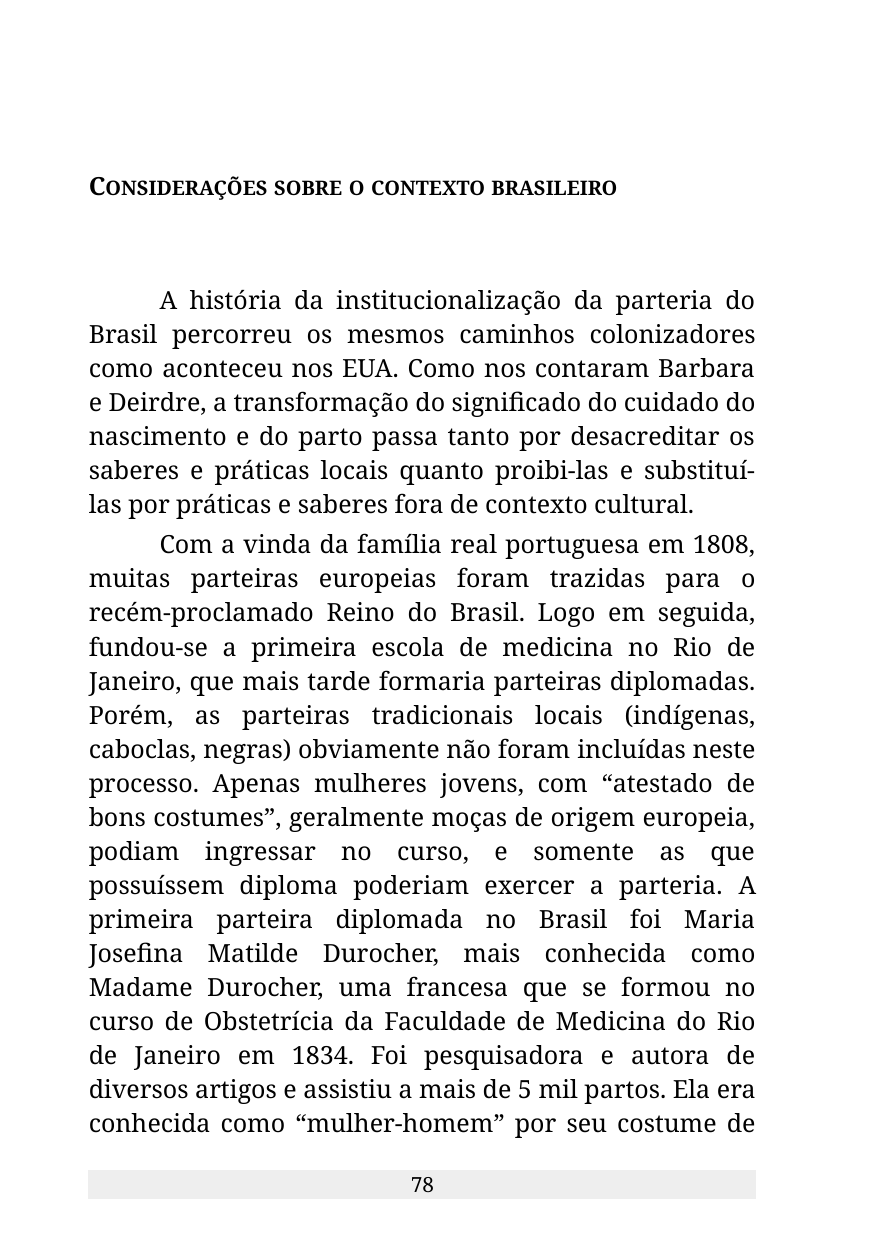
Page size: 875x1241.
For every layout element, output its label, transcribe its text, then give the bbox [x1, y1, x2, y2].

text Com a vinda da família real portuguesa em 1808, muitas parteiras europeias foram trazidas para o recém-proclamado Reino do Brasil. Logo em seguida, fundou-se a primeira escola de medicina no Rio de Janeiro, que mais tarde formaria parteiras diplomadas. Porém, as parteiras tradicionais locais (indígenas, caboclas, negras) obviamente não foram incluídas neste processo. Apenas mulheres jovens, com “atestado de bons costumes”, geralmente moças de origem europeia, podiam ingressar no curso, e somente as que possuíssem diploma poderiam exercer a parteria. A primeira parteira diplomada no Brasil foi Maria Josefina Matilde Durocher, mais conhecida como Madame Durocher, uma francesa que se formou no curso de Obstetrícia da Faculdade de Medicina do Rio de Janeiro em 1834. Foi pesquisadora e autora de diversos artigos e assistiu a mais de 5 mil partos. Ela era conhecida como “mulher-homem” por seu costume de [88, 527, 756, 1140]
subtitle Considerações sobre o contexto brasileiro [88, 168, 756, 203]
text A história da institucionalização da parteria do Brasil percorreu os mesmos caminhos colonizadores como aconteceu nos EUA. Como nos contaram Barbara e Deirdre, a transformação do significado do cuidado do nascimento e do parto passa tanto por desacreditar os saberes e práticas locais quanto proibi-las e substituí-las por práticas e saberes fora de contexto cultural. [88, 283, 756, 521]
